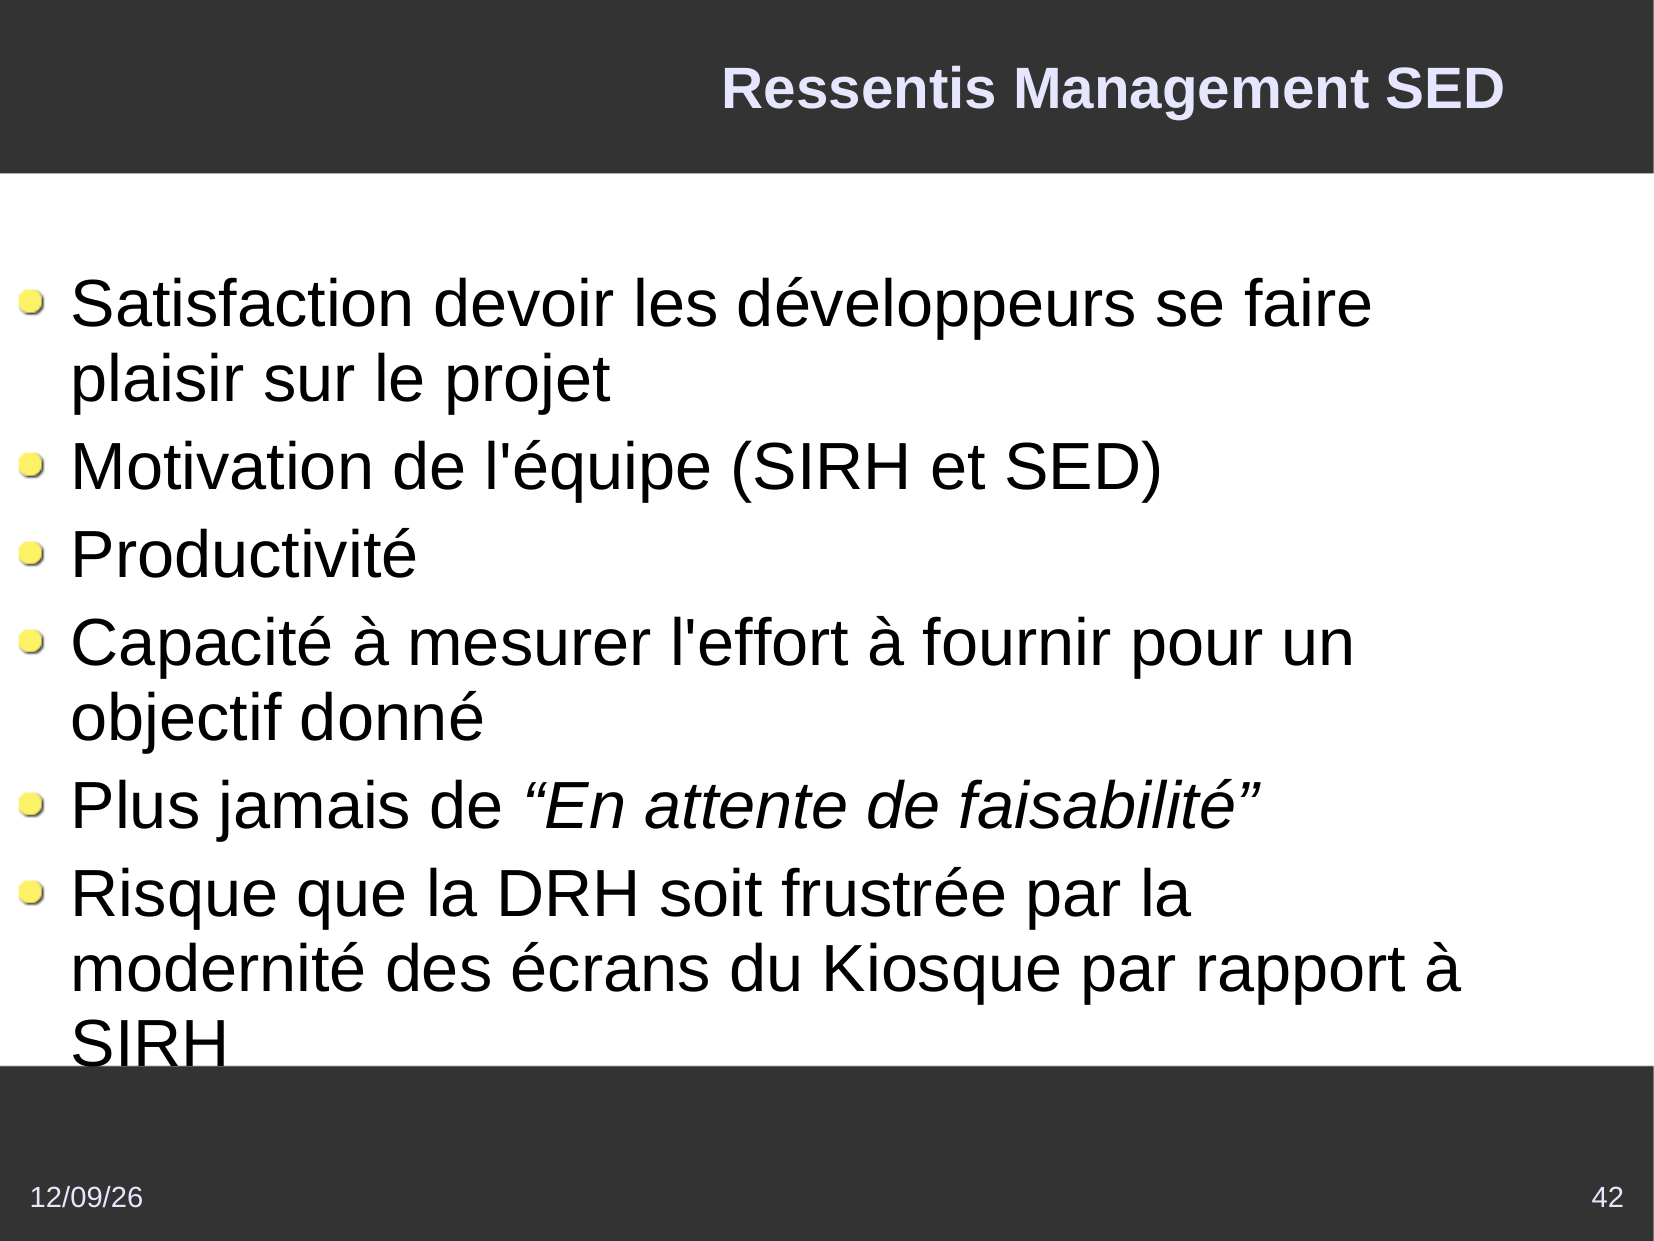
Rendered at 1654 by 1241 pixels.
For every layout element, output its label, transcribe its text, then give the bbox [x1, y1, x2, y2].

title Ressentis Management SED [29, 0, 1506, 178]
picture [0, 0, 1654, 1241]
list Satisfaction devoir les développeurs se faire plaisir sur le projet Motivation de l'équipe (SIRH et SED) Productivité Capacité à mesurer l'effort à fournir pour un objectif donné Plus jamais de “En attente de faisabilité” Risque que la DRH soit frustrée par la modernité des écrans du Kiosque par rapport à SIRH [0, 265, 1477, 1081]
